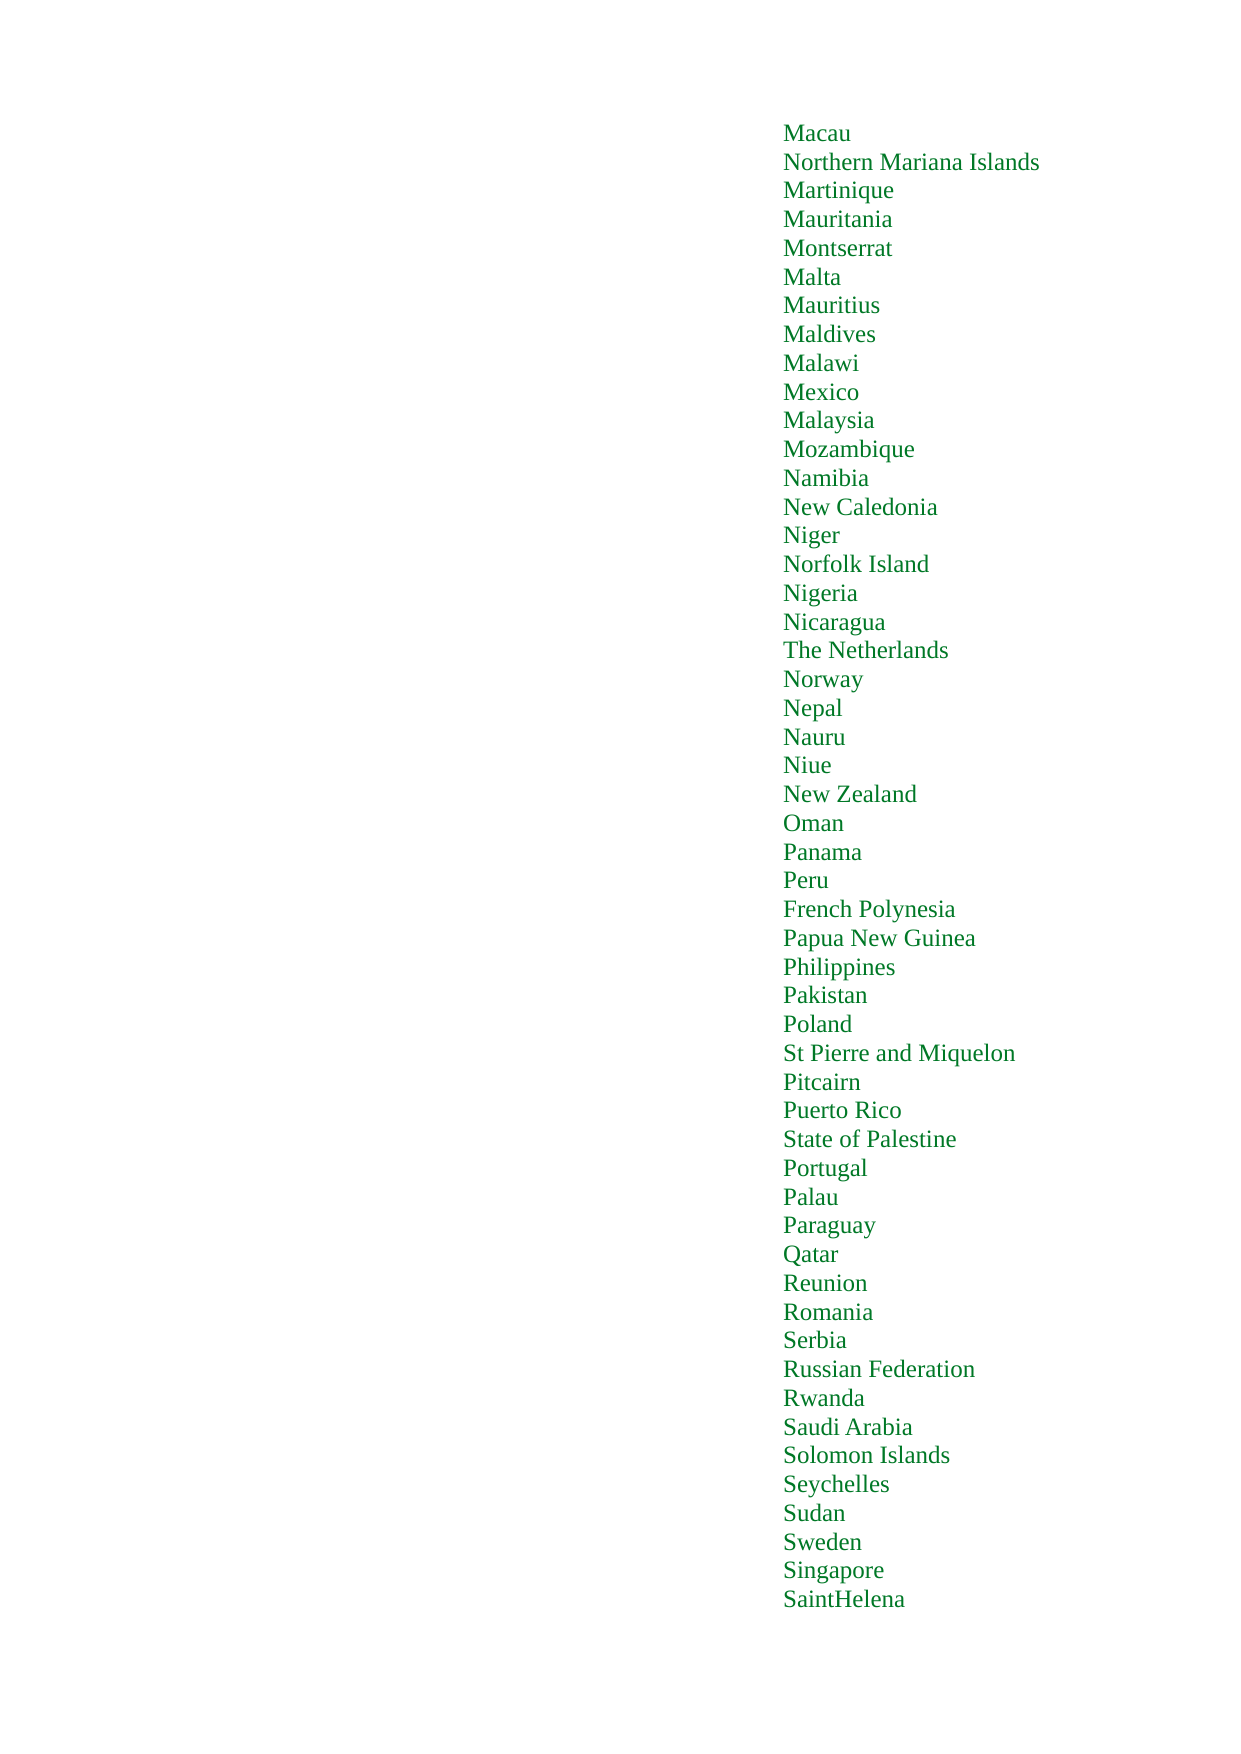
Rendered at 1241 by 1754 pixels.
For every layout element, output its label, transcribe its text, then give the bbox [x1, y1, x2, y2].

text Peru [118, 866, 1122, 894]
text Palau [118, 1182, 1122, 1211]
text Pitcairn [118, 1067, 1122, 1096]
text Seychelles [118, 1469, 1122, 1498]
text Norfolk Island [118, 549, 1122, 578]
text Namibia [118, 463, 1122, 492]
text Malta [118, 262, 1122, 291]
text Macau [118, 118, 1122, 147]
text Russian Federation [118, 1354, 1122, 1383]
text Singapore [118, 1556, 1122, 1584]
text New Caledonia [118, 492, 1122, 521]
text Paraguay [118, 1211, 1122, 1239]
text Mauritania [118, 204, 1122, 233]
text Serbia [118, 1326, 1122, 1354]
text Malaysia [118, 406, 1122, 434]
text Maldives [118, 319, 1122, 348]
text Puerto Rico [118, 1096, 1122, 1124]
text Portugal [118, 1153, 1122, 1182]
text Pakistan [118, 981, 1122, 1009]
text St Pierre and Miquelon [118, 1038, 1122, 1067]
text Papua New Guinea [118, 923, 1122, 952]
text Reunion [118, 1268, 1122, 1297]
text Nepal [118, 693, 1122, 722]
text Malawi [118, 348, 1122, 377]
text Mexico [118, 377, 1122, 406]
text Nicaragua [118, 607, 1122, 636]
text Niue [118, 751, 1122, 779]
text Oman [118, 808, 1122, 837]
text Mozambique [118, 434, 1122, 463]
text Nigeria [118, 578, 1122, 607]
text State of Palestine [118, 1124, 1122, 1153]
text SaintHelena [118, 1584, 1122, 1613]
text Solomon Islands [118, 1441, 1122, 1469]
text Poland [118, 1009, 1122, 1038]
text New Zealand [118, 779, 1122, 808]
text Norway [118, 664, 1122, 693]
text Northern Mariana Islands [118, 147, 1122, 176]
text Sweden [118, 1527, 1122, 1556]
text Panama [118, 837, 1122, 866]
text Qatar [118, 1239, 1122, 1268]
text Martinique [118, 176, 1122, 204]
text Sudan [118, 1498, 1122, 1527]
text Mauritius [118, 291, 1122, 319]
text Nauru [118, 722, 1122, 751]
text Rwanda [118, 1383, 1122, 1412]
text French Polynesia [118, 894, 1122, 923]
text Saudi Arabia [118, 1412, 1122, 1441]
text The Netherlands [118, 636, 1122, 664]
text Philippines [118, 952, 1122, 981]
text Montserrat [118, 233, 1122, 262]
text Romania [118, 1297, 1122, 1326]
text Niger [118, 521, 1122, 549]
